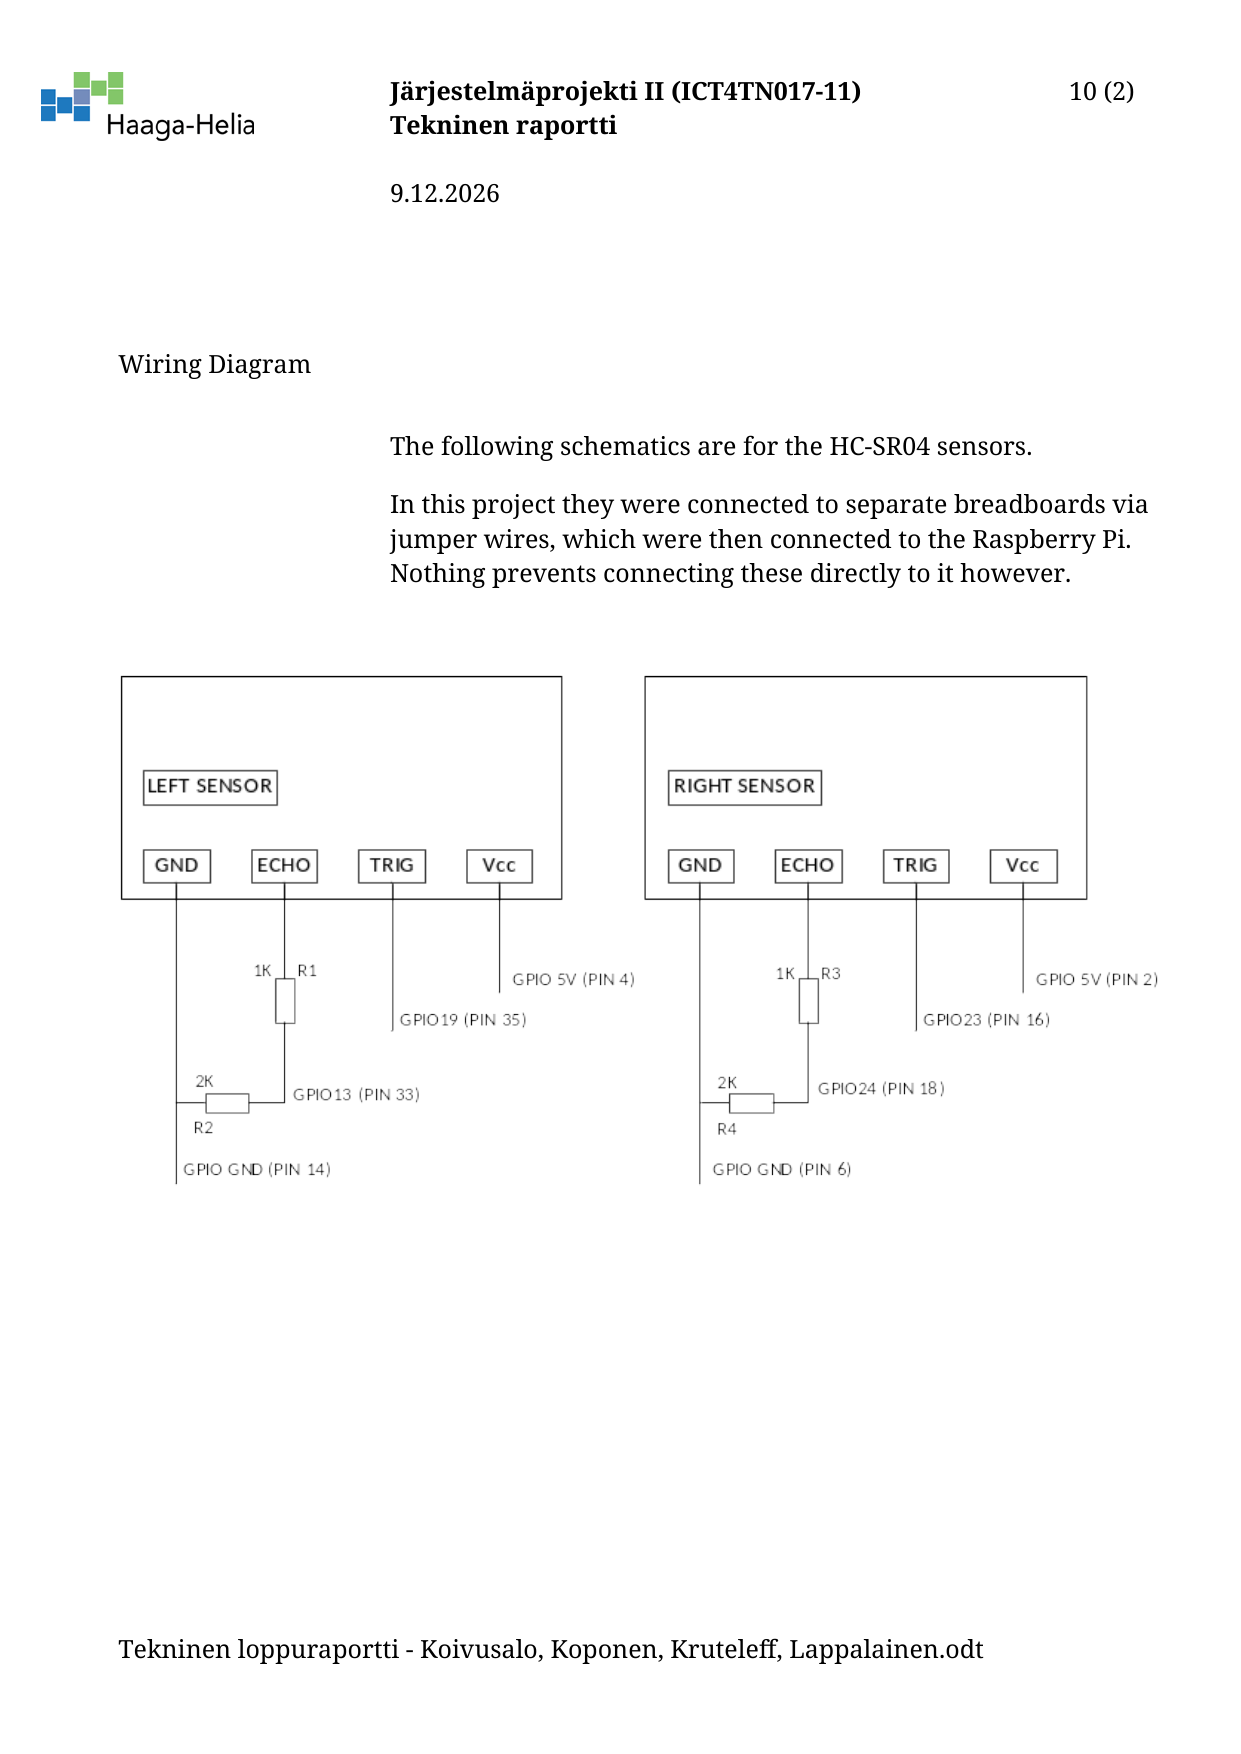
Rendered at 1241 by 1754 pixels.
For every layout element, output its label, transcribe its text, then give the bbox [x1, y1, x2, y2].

subtitle Wiring Diagram [118, 347, 1152, 381]
text In this project they were connected to separate breadboards via jumper wires, which were then connected to the Raspberry Pi. Nothing prevents connecting these directly to it however. [390, 487, 1152, 589]
text The following schematics are for the HC-SR04 sensors. [390, 428, 1152, 462]
